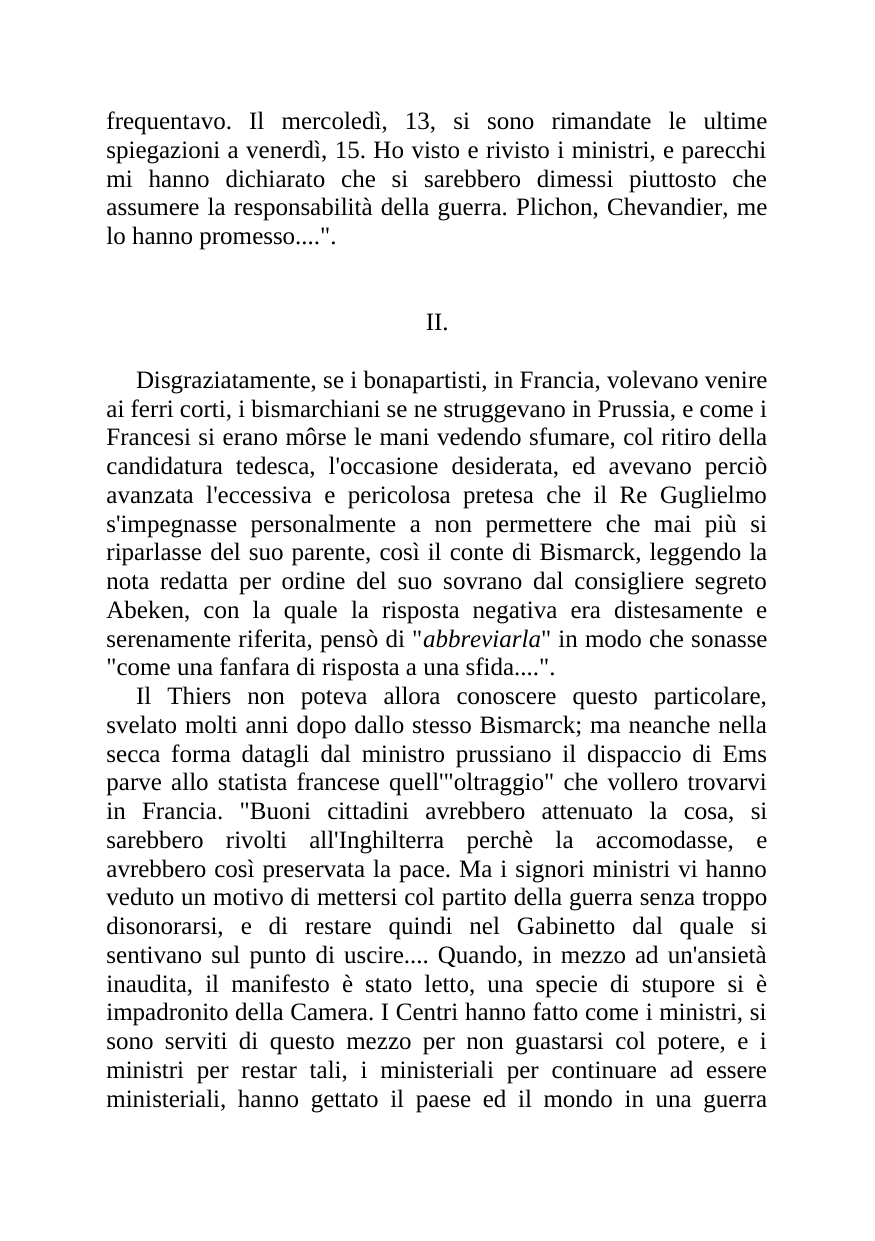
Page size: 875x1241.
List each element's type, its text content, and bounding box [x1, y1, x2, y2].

text Il Thiers non poteva allora conoscere questo particolare, svelato molti anni dopo dallo stesso Bismarck; ma neanche nella secca forma datagli dal ministro prussiano il dispaccio di Ems parve allo statista francese quell'"oltraggio" che vollero trovarvi in Francia. "Buoni cittadini avrebbero attenuato la cosa, si sarebbero rivolti all'Inghilterra perchè la accomodasse, e avrebbero così preservata la pace. Ma i signori ministri vi hanno veduto un motivo di mettersi col partito della guerra senza troppo disonorarsi, e di restare quindi nel Gabinetto dal quale si sentivano sul punto di uscire.... Quando, in mezzo ad un'ansietà inaudita, il manifesto è stato letto, una specie di stupore si è impadronito della Camera. I Centri hanno fatto come i ministri, si sono serviti di questo mezzo per non guastarsi col potere, e i ministri per restar tali, i ministeriali per continuare ad essere ministeriali, hanno gettato il paese ed il mondo in una guerra [106, 681, 768, 1112]
text frequentavo. Il mercoledì, 13, si sono rimandate le ultime spiegazioni a venerdì, 15. Ho visto e rivisto i ministri, e parecchi mi hanno dichiarato che si sarebbero dimessi piuttosto che assumere la responsabilità della guerra. Plichon, Chevandier, me lo hanno promesso....". [106, 106, 768, 250]
text Disgraziatamente, se i bonapartisti, in Francia, volevano venire ai ferri corti, i bismarchiani se ne struggevano in Prussia, e come i Francesi si erano môrse le mani vedendo sfumare, col ritiro della candidatura tedesca, l'occasione desiderata, ed avevano perciò avanzata l'eccessiva e pericolosa pretesa che il Re Guglielmo s'impegnasse personalmente a non permettere che mai più si riparlasse del suo parente, così il conte di Bismarck, leggendo la nota redatta per ordine del suo sovrano dal consigliere segreto Abeken, con la quale la risposta negativa era distesamente e serenamente riferita, pensò di "abbreviarla" in modo che sonasse "come una fanfara di risposta a una sfida....". [106, 365, 768, 681]
text II. [106, 307, 768, 336]
